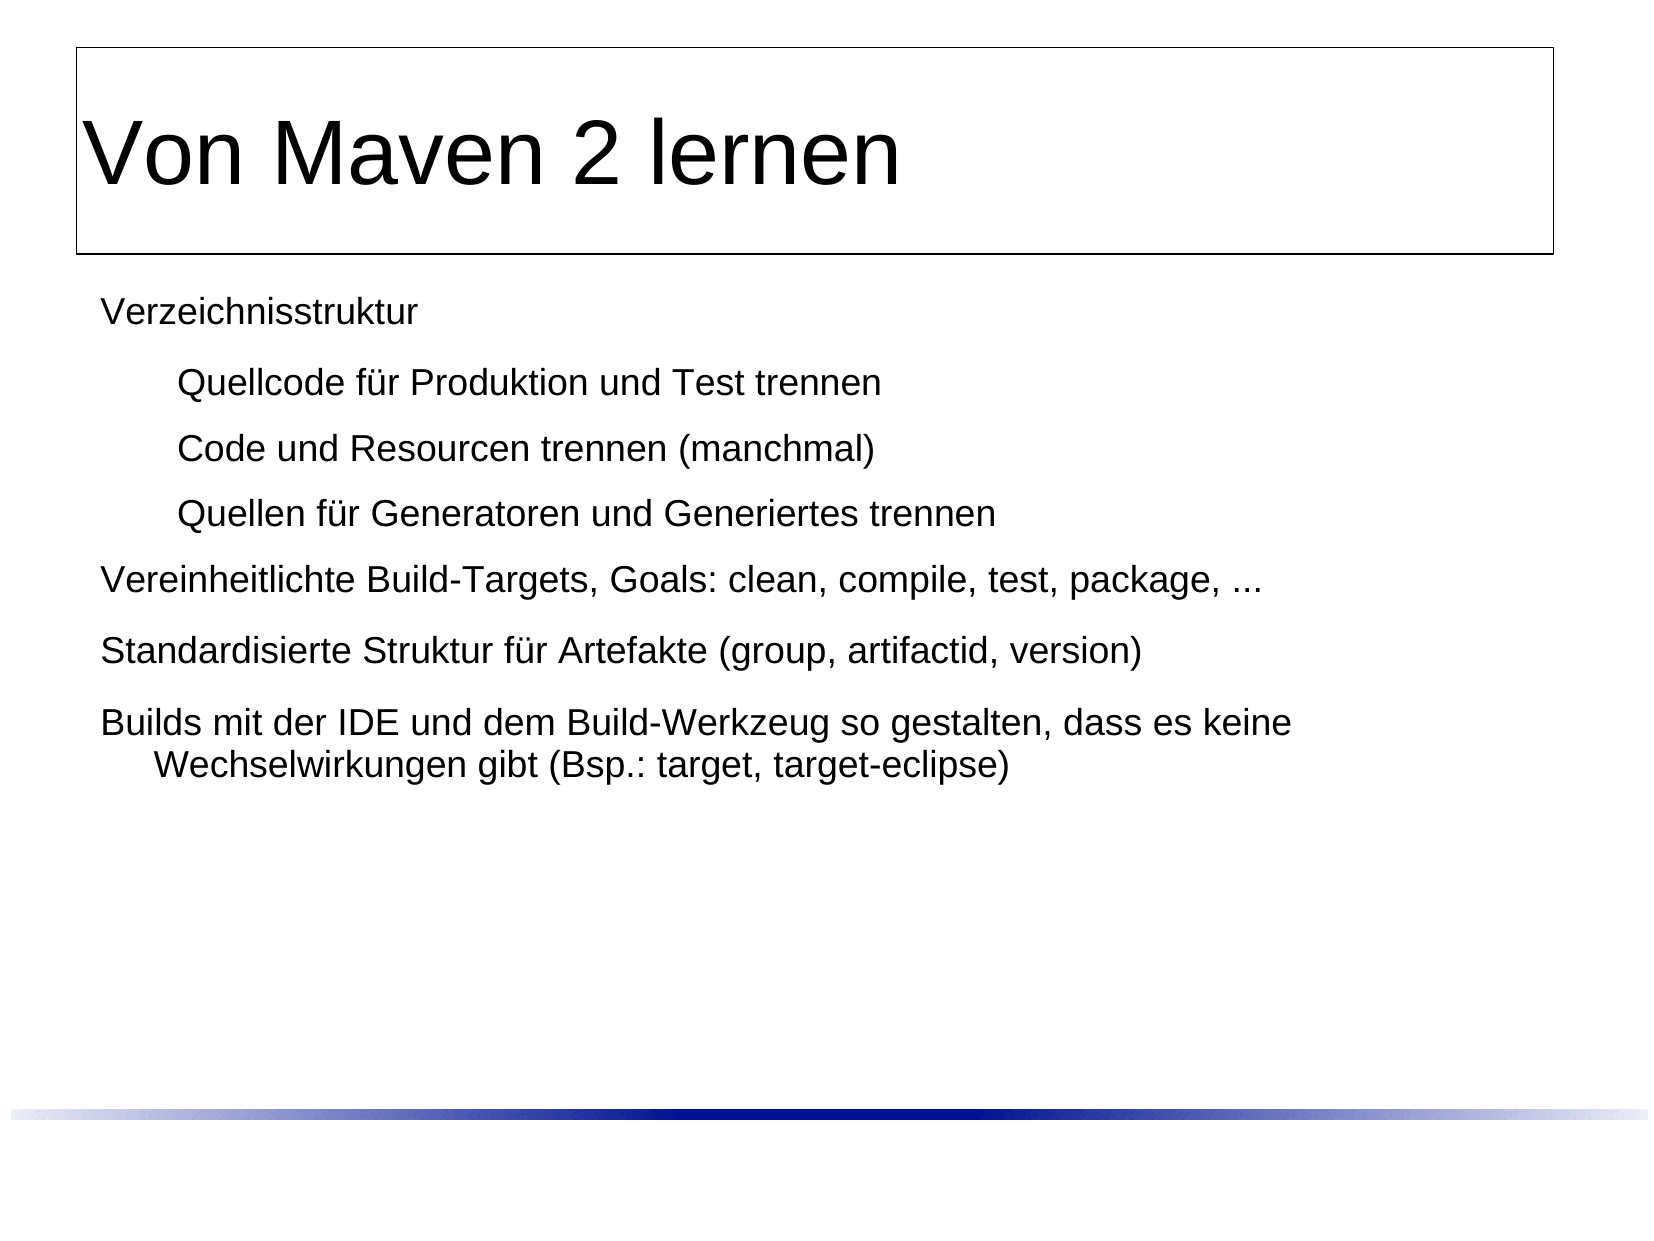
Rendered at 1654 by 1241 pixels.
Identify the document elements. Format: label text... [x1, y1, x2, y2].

list Verzeichnisstruktur Quellcode für Produktion und Test trennen Code und Resourcen trennen (manchmal) Quellen für Generatoren und Generiertes trennen Vereinheitlichte Build-Targets, Goals: clean, compile, test, package, ... Standardisierte Struktur für Artefakte (group, artifactid, version) Builds mit der IDE und dem Build-Werkzeug so gestalten, dass es keine Wechselwirkungen gibt (Bsp.: target, target-eclipse) [82, 290, 1571, 1094]
picture [11, 1109, 1648, 1120]
title Von Maven 2 lernen [82, 56, 1571, 250]
